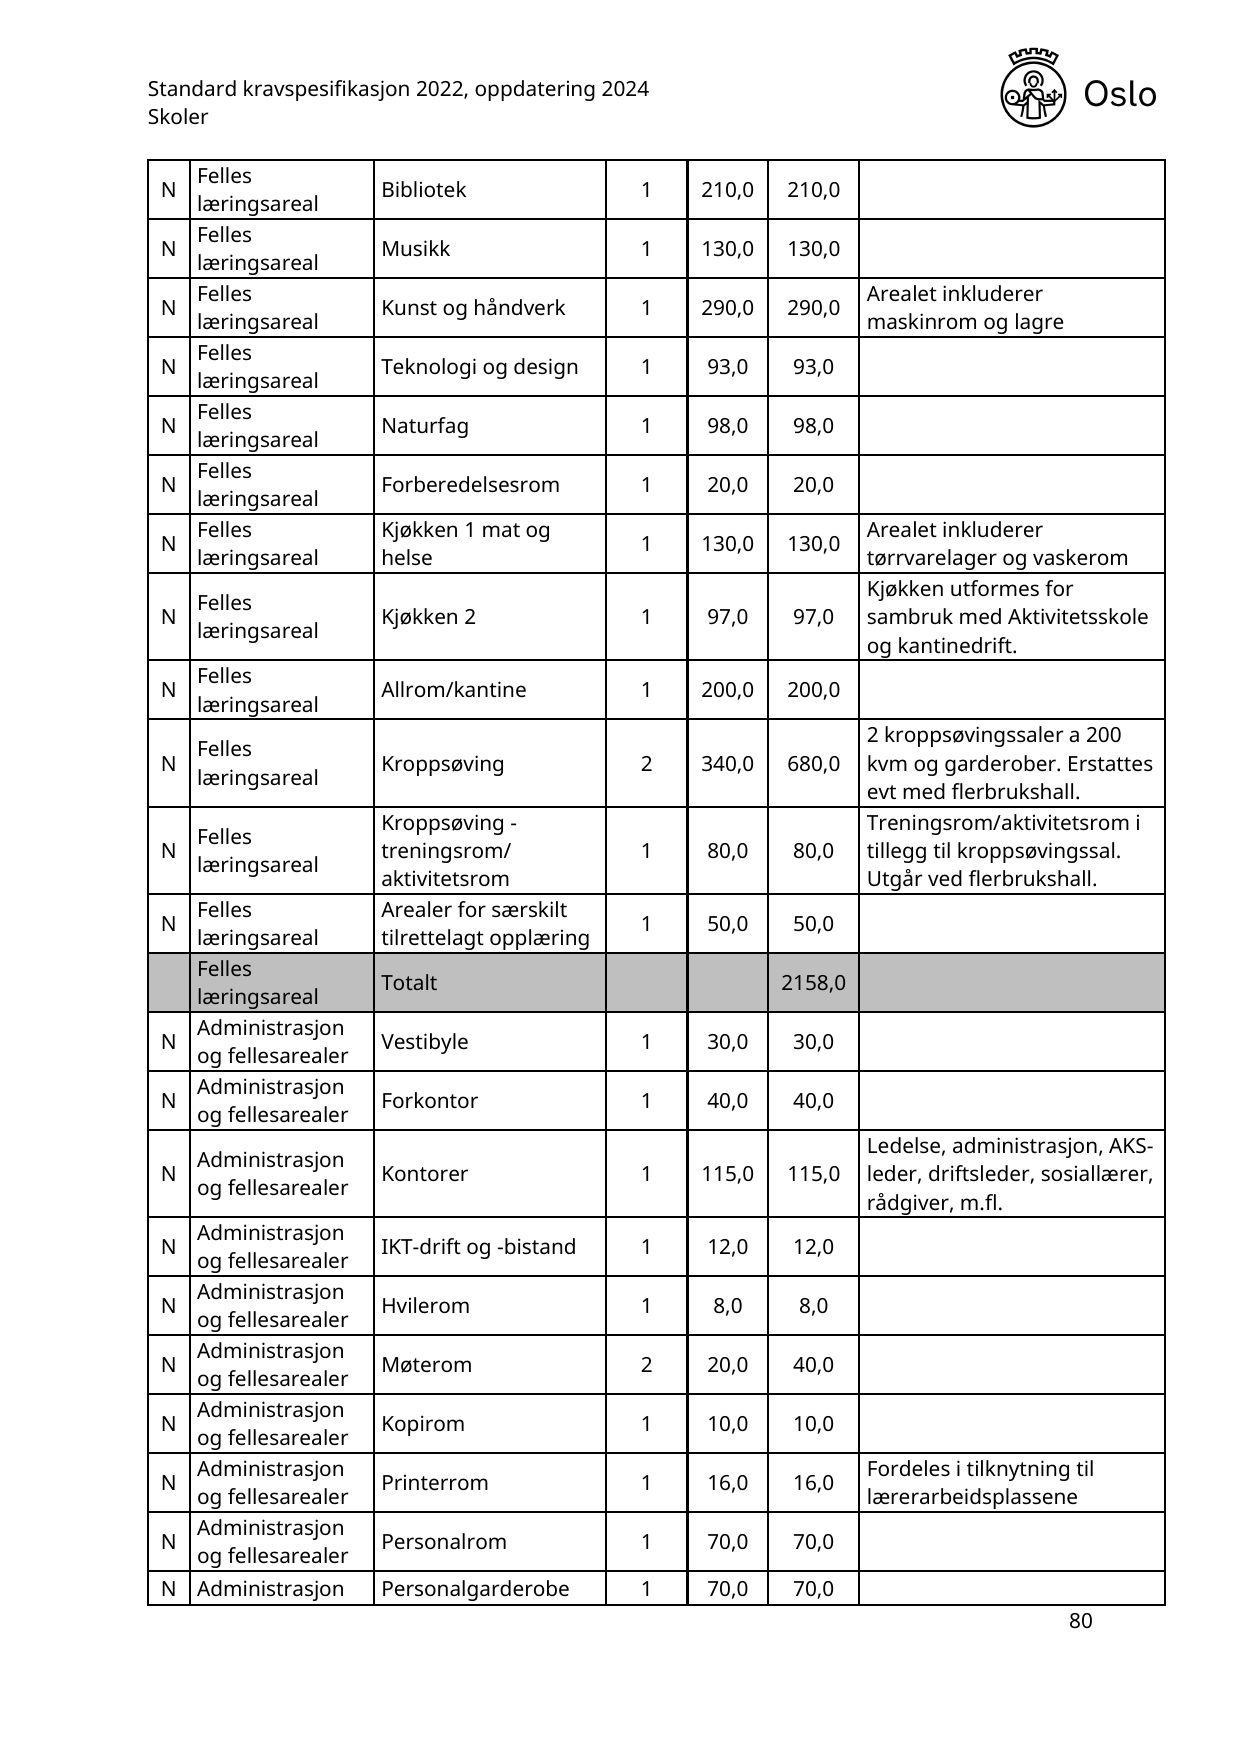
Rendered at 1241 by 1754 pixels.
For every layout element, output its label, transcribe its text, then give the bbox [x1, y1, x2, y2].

table_cell N [149, 515, 189, 572]
table_cell [860, 1072, 1164, 1129]
table_cell 340,0 [689, 720, 767, 806]
table_cell [860, 1336, 1164, 1393]
table_cell Administrasjon og fellesarealer [191, 1454, 373, 1511]
table_cell [860, 661, 1164, 718]
table_cell Treningsrom/aktivitetsrom i tillegg til kroppsøvingssal. Utgår ved flerbrukshall. [860, 808, 1164, 893]
table_cell Teknologi og design [375, 338, 605, 395]
table_cell Administrasjon [191, 1572, 373, 1604]
table_cell 2 [607, 1336, 686, 1393]
table_cell Administrasjon og fellesarealer [191, 1277, 373, 1334]
table_cell 40,0 [689, 1072, 767, 1129]
table_cell 2 [607, 720, 686, 806]
table_cell [860, 161, 1164, 218]
table_cell Felles læringsareal [191, 220, 373, 277]
table_cell 1 [607, 1513, 686, 1570]
table_cell N [149, 1013, 189, 1070]
table_cell N [149, 1513, 189, 1570]
table_cell Arealet inkluderer tørrvarelager og vaskerom [860, 515, 1164, 572]
table_cell [860, 397, 1164, 454]
table_cell 130,0 [689, 515, 767, 572]
table_cell [860, 1277, 1164, 1334]
table_cell [860, 1572, 1164, 1604]
table_cell Allrom/kantine [375, 661, 605, 718]
table_cell 93,0 [689, 338, 767, 395]
table_cell Felles læringsareal [191, 397, 373, 454]
table_cell 10,0 [769, 1395, 858, 1452]
table_cell Forkontor [375, 1072, 605, 1129]
table_cell Kjøkken 2 [375, 574, 605, 659]
table_cell Kroppsøving [375, 720, 605, 806]
table_cell 1 [607, 1013, 686, 1070]
table_cell 10,0 [689, 1395, 767, 1452]
table_cell 40,0 [769, 1336, 858, 1393]
table_cell N [149, 1454, 189, 1511]
table_cell Felles læringsareal [191, 338, 373, 395]
table_cell 97,0 [689, 574, 767, 659]
table_cell Vestibyle [375, 1013, 605, 1070]
table_cell 1 [607, 808, 686, 893]
table_cell 1 [607, 895, 686, 952]
table_cell 1 [607, 661, 686, 718]
table_cell Felles læringsareal [191, 808, 373, 893]
table_cell Personalrom [375, 1513, 605, 1570]
table_cell IKT-drift og -bistand [375, 1218, 605, 1275]
table_cell [689, 954, 767, 1011]
table_cell 115,0 [769, 1131, 858, 1216]
table_cell 30,0 [689, 1013, 767, 1070]
table_cell [860, 220, 1164, 277]
table_cell N [149, 720, 189, 806]
table_cell 210,0 [689, 161, 767, 218]
table_cell Felles læringsareal [191, 720, 373, 806]
table_cell Personalgarderobe [375, 1572, 605, 1604]
table_cell 1 [607, 220, 686, 277]
table_cell N [149, 1072, 189, 1129]
table_cell Møterom [375, 1336, 605, 1393]
table_cell N [149, 895, 189, 952]
table_cell 93,0 [769, 338, 858, 395]
table_cell 1 [607, 397, 686, 454]
table_cell [860, 1513, 1164, 1570]
table_cell N [149, 338, 189, 395]
table_cell Administrasjon og fellesarealer [191, 1072, 373, 1129]
table_cell Totalt [375, 954, 605, 1011]
table_cell Administrasjon og fellesarealer [191, 1336, 373, 1393]
table_cell Felles læringsareal [191, 515, 373, 572]
table_cell Printerrom [375, 1454, 605, 1511]
table_cell 98,0 [689, 397, 767, 454]
table_cell N [149, 808, 189, 893]
table_cell 20,0 [689, 456, 767, 513]
table_cell Felles læringsareal [191, 954, 373, 1011]
table_cell Kunst og håndverk [375, 279, 605, 336]
table_cell Bibliotek [375, 161, 605, 218]
table_cell [860, 338, 1164, 395]
table_cell Kroppsøving - treningsrom/ aktivitetsrom [375, 808, 605, 893]
table_cell Kopirom [375, 1395, 605, 1452]
table_cell 50,0 [769, 895, 858, 952]
table_cell 98,0 [769, 397, 858, 454]
table_cell 1 [607, 1454, 686, 1511]
table_cell 1 [607, 1218, 686, 1275]
table_cell 16,0 [769, 1454, 858, 1511]
table_cell Forberedelsesrom [375, 456, 605, 513]
table_cell [860, 1013, 1164, 1070]
table_cell 1 [607, 279, 686, 336]
table_cell N [149, 661, 189, 718]
table_cell N [149, 1395, 189, 1452]
table_cell 12,0 [769, 1218, 858, 1275]
table_cell [860, 1395, 1164, 1452]
table_cell 80,0 [769, 808, 858, 893]
table_cell N [149, 1277, 189, 1334]
table_cell 2158,0 [769, 954, 858, 1011]
table_cell Felles læringsareal [191, 161, 373, 218]
table_cell 70,0 [689, 1513, 767, 1570]
table_cell Fordeles i tilknytning til lærerarbeidsplassene [860, 1454, 1164, 1511]
table_cell 80,0 [689, 808, 767, 893]
table_cell 1 [607, 1131, 686, 1216]
table_cell 1 [607, 515, 686, 572]
table_cell 20,0 [689, 1336, 767, 1393]
table_cell Arealet inkluderer maskinrom og lagre [860, 279, 1164, 336]
table_cell N [149, 279, 189, 336]
table_cell 680,0 [769, 720, 858, 806]
table_cell 1 [607, 456, 686, 513]
table_cell 30,0 [769, 1013, 858, 1070]
table_cell 70,0 [769, 1572, 858, 1604]
table_cell Administrasjon og fellesarealer [191, 1395, 373, 1452]
table_cell Kontorer [375, 1131, 605, 1216]
table_cell 50,0 [689, 895, 767, 952]
table_cell Felles læringsareal [191, 661, 373, 718]
table_cell Administrasjon og fellesarealer [191, 1131, 373, 1216]
table_cell N [149, 397, 189, 454]
table_cell Administrasjon og fellesarealer [191, 1513, 373, 1570]
table_cell 40,0 [769, 1072, 858, 1129]
table_cell 200,0 [689, 661, 767, 718]
table_cell Hvilerom [375, 1277, 605, 1334]
table_cell N [149, 220, 189, 277]
table_cell 20,0 [769, 456, 858, 513]
table_cell Kjøkken 1 mat og helse [375, 515, 605, 572]
table_cell 97,0 [769, 574, 858, 659]
table_cell N [149, 1572, 189, 1604]
table_cell 130,0 [769, 220, 858, 277]
table_cell 12,0 [689, 1218, 767, 1275]
table_cell 2 kroppsøvingssaler a 200 kvm og garderober. Erstattes evt med flerbrukshall. [860, 720, 1164, 806]
table_cell 16,0 [689, 1454, 767, 1511]
table_cell Kjøkken utformes for sambruk med Aktivitetsskole og kantinedrift. [860, 574, 1164, 659]
table_cell 8,0 [689, 1277, 767, 1334]
table_cell [607, 954, 686, 1011]
table_cell [149, 954, 189, 1011]
table_cell 290,0 [689, 279, 767, 336]
table_cell Felles læringsareal [191, 574, 373, 659]
table_cell N [149, 1336, 189, 1393]
table_cell Naturfag [375, 397, 605, 454]
table_cell 115,0 [689, 1131, 767, 1216]
table_cell [860, 954, 1164, 1011]
table_cell Felles læringsareal [191, 279, 373, 336]
table_cell Musikk [375, 220, 605, 277]
table_cell Felles læringsareal [191, 895, 373, 952]
table_cell Felles læringsareal [191, 456, 373, 513]
table_cell 1 [607, 338, 686, 395]
table_cell [860, 1218, 1164, 1275]
table_cell 290,0 [769, 279, 858, 336]
table_cell Administrasjon og fellesarealer [191, 1218, 373, 1275]
table_cell Arealer for særskilt tilrettelagt opplæring [375, 895, 605, 952]
table_cell 200,0 [769, 661, 858, 718]
table_cell Ledelse, administrasjon, AKS-leder, driftsleder, sosiallærer, rådgiver, m.fl. [860, 1131, 1164, 1216]
table_cell 1 [607, 161, 686, 218]
table_cell N [149, 1218, 189, 1275]
table_cell N [149, 574, 189, 659]
table_cell 130,0 [769, 515, 858, 572]
table_cell N [149, 161, 189, 218]
table_cell 8,0 [769, 1277, 858, 1334]
table_cell N [149, 1131, 189, 1216]
table_cell 70,0 [689, 1572, 767, 1604]
table_cell 1 [607, 1277, 686, 1334]
table_cell 1 [607, 574, 686, 659]
table_cell 1 [607, 1395, 686, 1452]
table_cell N [149, 456, 189, 513]
table_cell 1 [607, 1072, 686, 1129]
table_cell [860, 895, 1164, 952]
table_cell Administrasjon og fellesarealer [191, 1013, 373, 1070]
table_cell 210,0 [769, 161, 858, 218]
table_cell 70,0 [769, 1513, 858, 1570]
table_cell 130,0 [689, 220, 767, 277]
table_cell [860, 456, 1164, 513]
table_cell 1 [607, 1572, 686, 1604]
